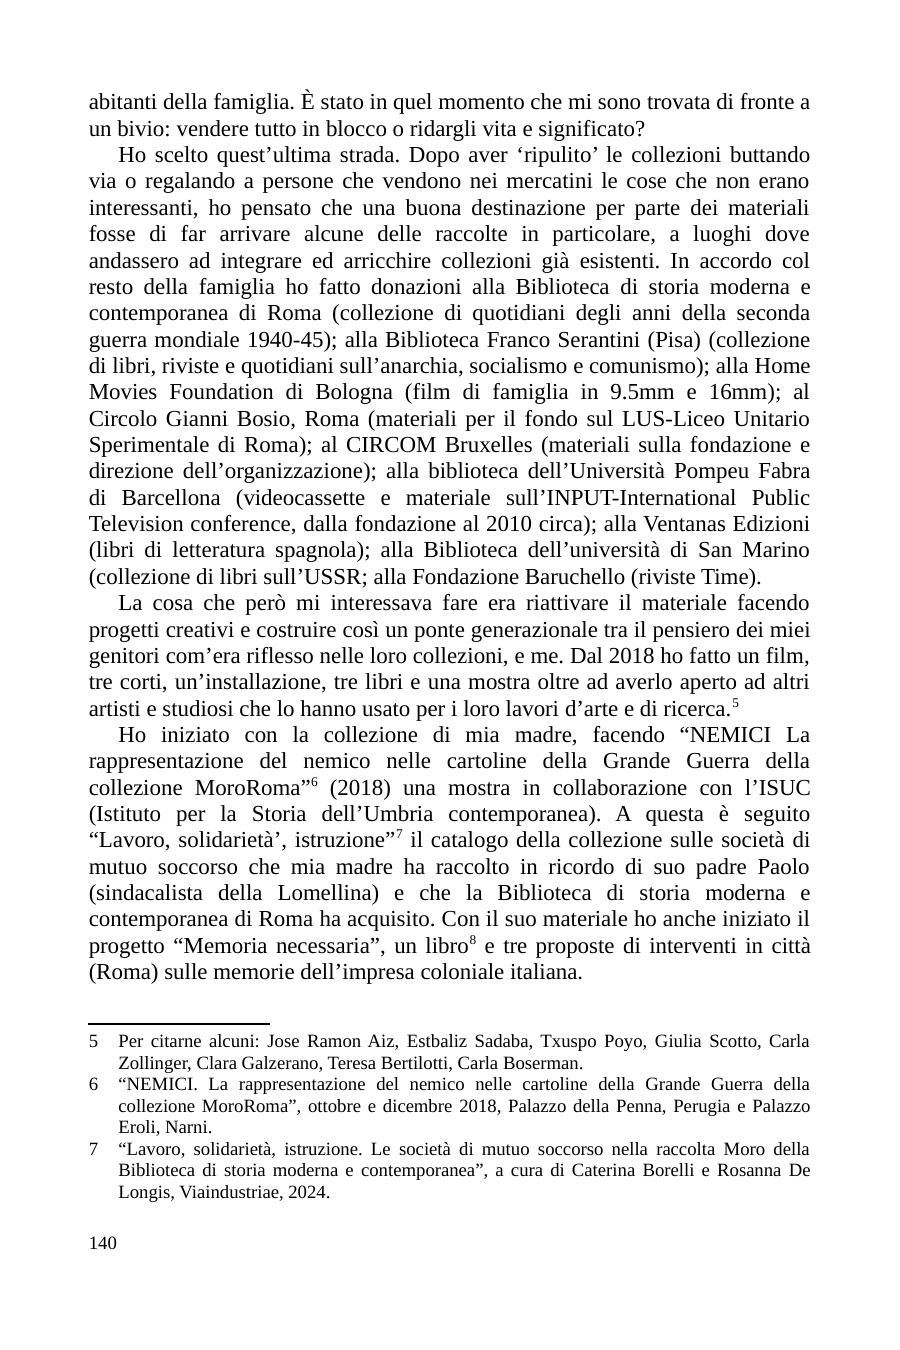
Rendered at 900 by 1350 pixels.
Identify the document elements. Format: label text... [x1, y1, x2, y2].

text La cosa che però mi interessava fare era riattivare il materiale facendo progetti creativi e costruire così un ponte generazionale tra il pensiero dei miei genitori com’era riflesso nelle loro collezioni, e me. Dal 2018 ho fatto un film, tre corti, un’installazione, tre libri e una mostra oltre ad averlo aperto ad altri artisti e studiosi che lo hanno usato per i loro lavori d’arte e di ricerca. [88, 589, 811, 721]
text Ho iniziato con la collezione di mia madre, facendo “NEMICI La rappresentazione del nemico nelle cartoline della Grande Guerra della collezione MoroRoma” (2018) una mostra in collaborazione con l’ISUC (Istituto per la Storia dell’Umbria contemporanea). A questa è seguito “Lavoro, solidarietà’, istruzione” il catalogo della collezione sulle società di mutuo soccorso che mia madre ha raccolto in ricordo di suo padre Paolo (sindacalista della Lomellina) e che la Biblioteca di storia moderna e contemporanea di Roma ha acquisito. Con il suo materiale ho anche iniziato il progetto “Memoria necessaria”, un libro e tre proposte di interventi in città (Roma) sulle memorie dell’impresa coloniale italiana. [88, 721, 811, 984]
text Ho scelto quest’ultima strada. Dopo aver ‘ripulito’ le collezioni buttando via o regalando a persone che vendono nei mercatini le cose che non erano interessanti, ho pensato che una buona destinazione per parte dei materiali fosse di far arrivare alcune delle raccolte in particolare, a luoghi dove andassero ad integrare ed arricchire collezioni già esistenti. In accordo col resto della famiglia ho fatto donazioni alla Biblioteca di storia moderna e contemporanea di Roma (collezione di quotidiani degli anni della seconda guerra mondiale 1940-45); alla Biblioteca Franco Serantini (Pisa) (collezione di libri, riviste e quotidiani sull’anarchia, socialismo e comunismo); alla Home Movies Foundation di Bologna (film di famiglia in 9.5mm e 16mm); al Circolo Gianni Bosio, Roma (materiali per il fondo sul LUS-Liceo Unitario Sperimentale di Roma); al CIRCOM Bruxelles (materiali sulla fondazione e direzione dell’organizzazione); alla biblioteca dell’Università Pompeu Fabra di Barcellona (videocassette e materiale sull’INPUT-International Public Television conference, dalla fondazione al 2010 circa); alla Ventanas Edizioni (libri di letteratura spagnola); alla Biblioteca dell’università di San Marino (collezione di libri sull’USSR; alla Fondazione Baruchello (riviste Time). [88, 141, 811, 589]
text “NEMICI. La rappresentazione del nemico nelle cartoline della Grande Guerra della collezione MoroRoma”, ottobre e dicembre 2018, Palazzo della Penna, Perugia e Palazzo Eroli, Narni. [88, 1073, 811, 1138]
text “Lavoro, solidarietà, istruzione. Le società di mutuo soccorso nella raccolta Moro della Biblioteca di storia moderna e contemporanea”, a cura di Caterina Borelli e Rosanna De Longis, Viaindustriae, 2024. [88, 1138, 811, 1202]
text Per citarne alcuni: Jose Ramon Aiz, Estbaliz Sadaba, Txuspo Poyo, Giulia Scotto, Carla Zollinger, Clara Galzerano, Teresa Bertilotti, Carla Boserman. [88, 1030, 811, 1073]
text abitanti della famiglia. È stato in quel momento che mi sono trovata di fronte a un bivio: vendere tutto in blocco o ridargli vita e significato? [88, 88, 811, 141]
